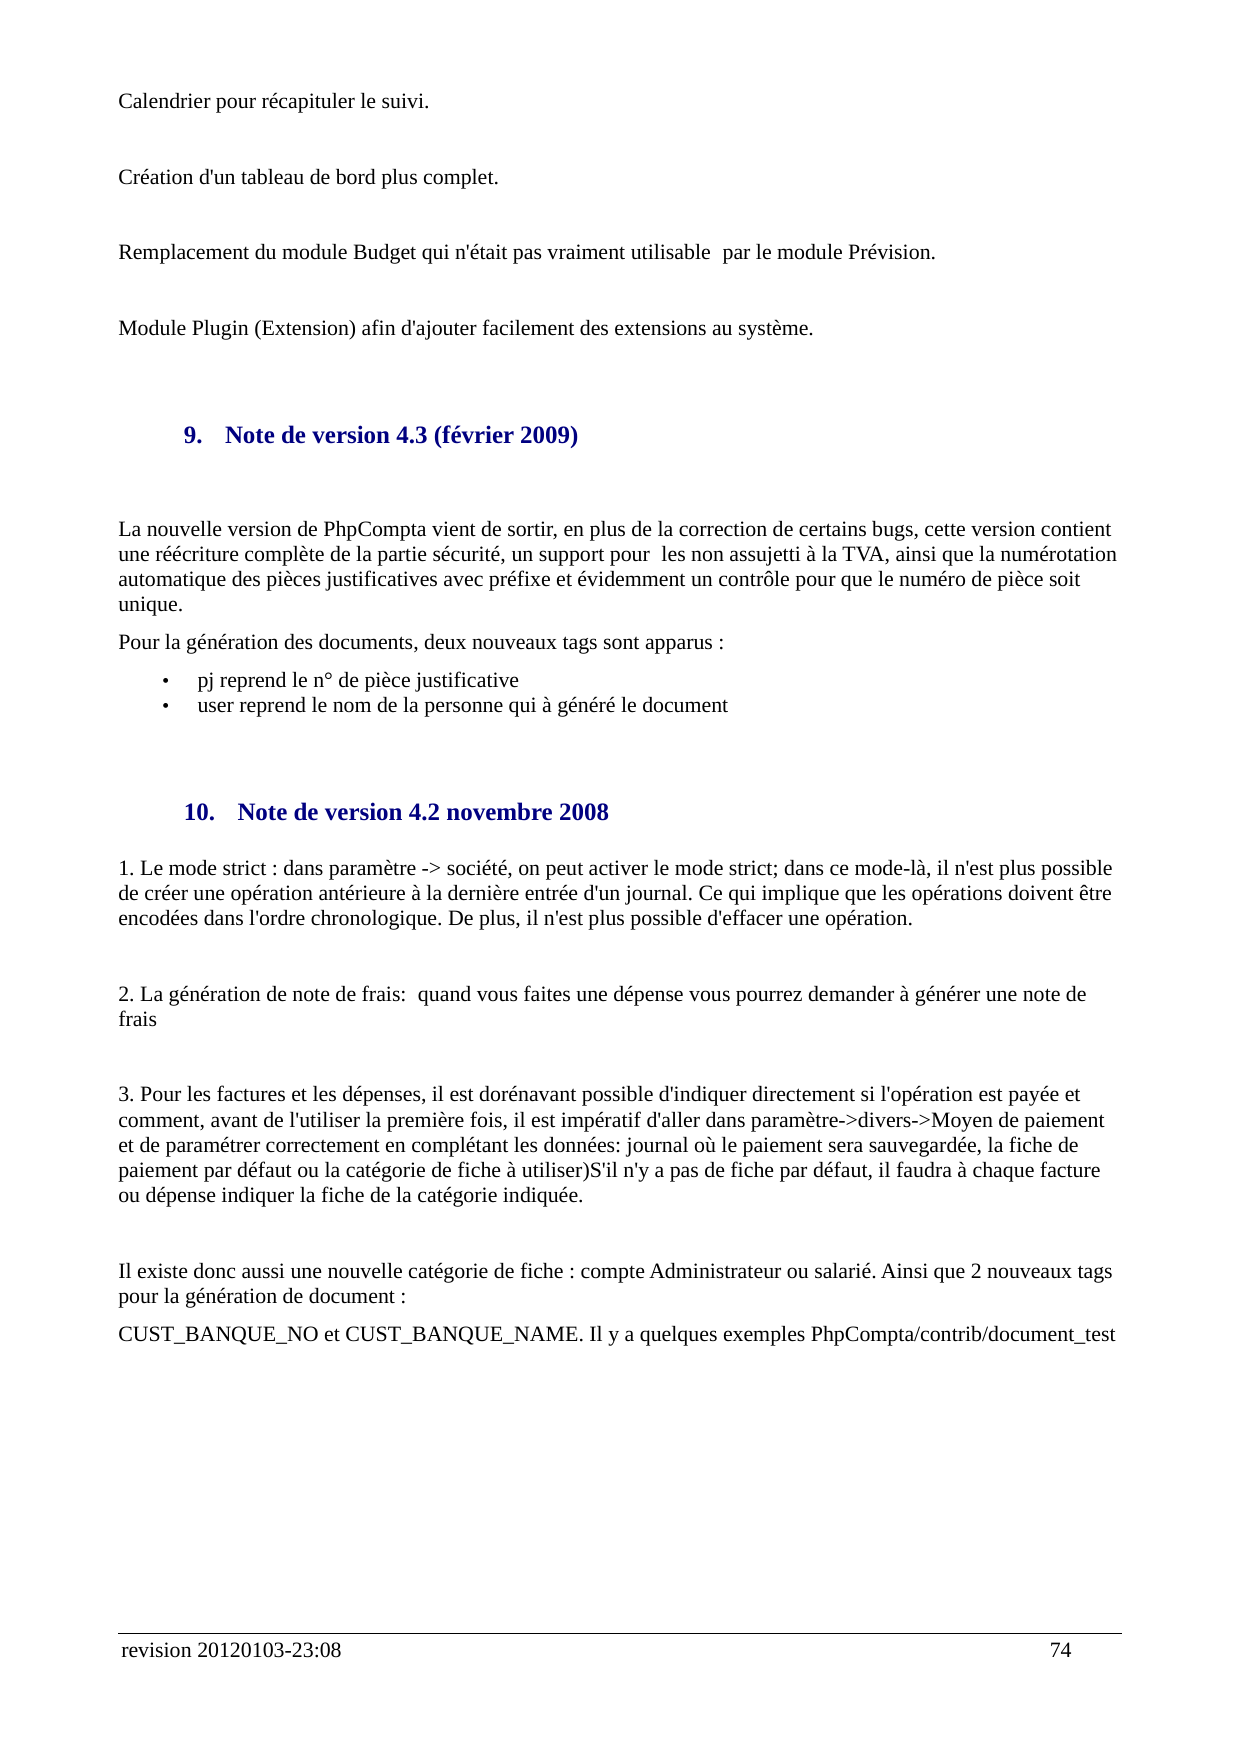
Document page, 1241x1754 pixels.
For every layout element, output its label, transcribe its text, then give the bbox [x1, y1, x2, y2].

text Module Plugin (Extension) afin d'ajouter facilement des extensions au système. [118, 315, 1122, 340]
list user reprend le nom de la personne qui à généré le document [162, 692, 1122, 717]
text 2. La génération de note de frais: quand vous faites une dépense vous pourrez demander à générer une note de frais [118, 981, 1122, 1031]
list pj reprend le n° de pièce justificative [162, 667, 1122, 692]
text Création d'un tableau de bord plus complet. [118, 164, 1122, 189]
text Calendrier pour récapituler le suivi. [118, 88, 1122, 114]
subtitle Note de version 4.2 novembre 2008 [177, 797, 1122, 826]
text Il existe donc aussi une nouvelle catégorie de fiche : compte Administrateur ou salarié. Ainsi que 2 nouveaux tags pour la génération de document : [118, 1258, 1122, 1308]
text CUST_BANQUE_NO et CUST_BANQUE_NAME. Il y a quelques exemples PhpCompta/contrib/document_test [118, 1321, 1122, 1346]
text 3. Pour les factures et les dépenses, il est dorénavant possible d'indiquer directement si l'opération est payée et comment, avant de l'utiliser la première fois, il est impératif d'aller dans paramètre->divers->Moyen de paiement et de paramétrer correctement en complétant les données: journal où le paiement sera sauvegardée, la fiche de paiement par défaut ou la catégorie de fiche à utiliser)S'il n'y a pas de fiche par défaut, il faudra à chaque facture ou dépense indiquer la fiche de la catégorie indiquée. [118, 1081, 1122, 1207]
text Remplacement du module Budget qui n'était pas vraiment utilisable par le module Prévision. [118, 239, 1122, 264]
text La nouvelle version de PhpCompta vient de sortir, en plus de la correction de certains bugs, cette version contient une réécriture complète de la partie sécurité, un support pour les non assujetti à la TVA, ainsi que la numérotation automatique des pièces justificatives avec préfixe et évidemment un contrôle pour que le numéro de pièce soit unique. [118, 516, 1122, 616]
text 1. Le mode strict : dans paramètre -> société, on peut activer le mode strict; dans ce mode-là, il n'est plus possible de créer une opération antérieure à la dernière entrée d'un journal. Ce qui implique que les opérations doivent être encodées dans l'ordre chronologique. De plus, il n'est plus possible d'effacer une opération. [118, 855, 1122, 931]
text Pour la génération des documents, deux nouveaux tags sont apparus : [118, 629, 1122, 654]
subtitle Note de version 4.3 (février 2009) [177, 420, 1122, 448]
